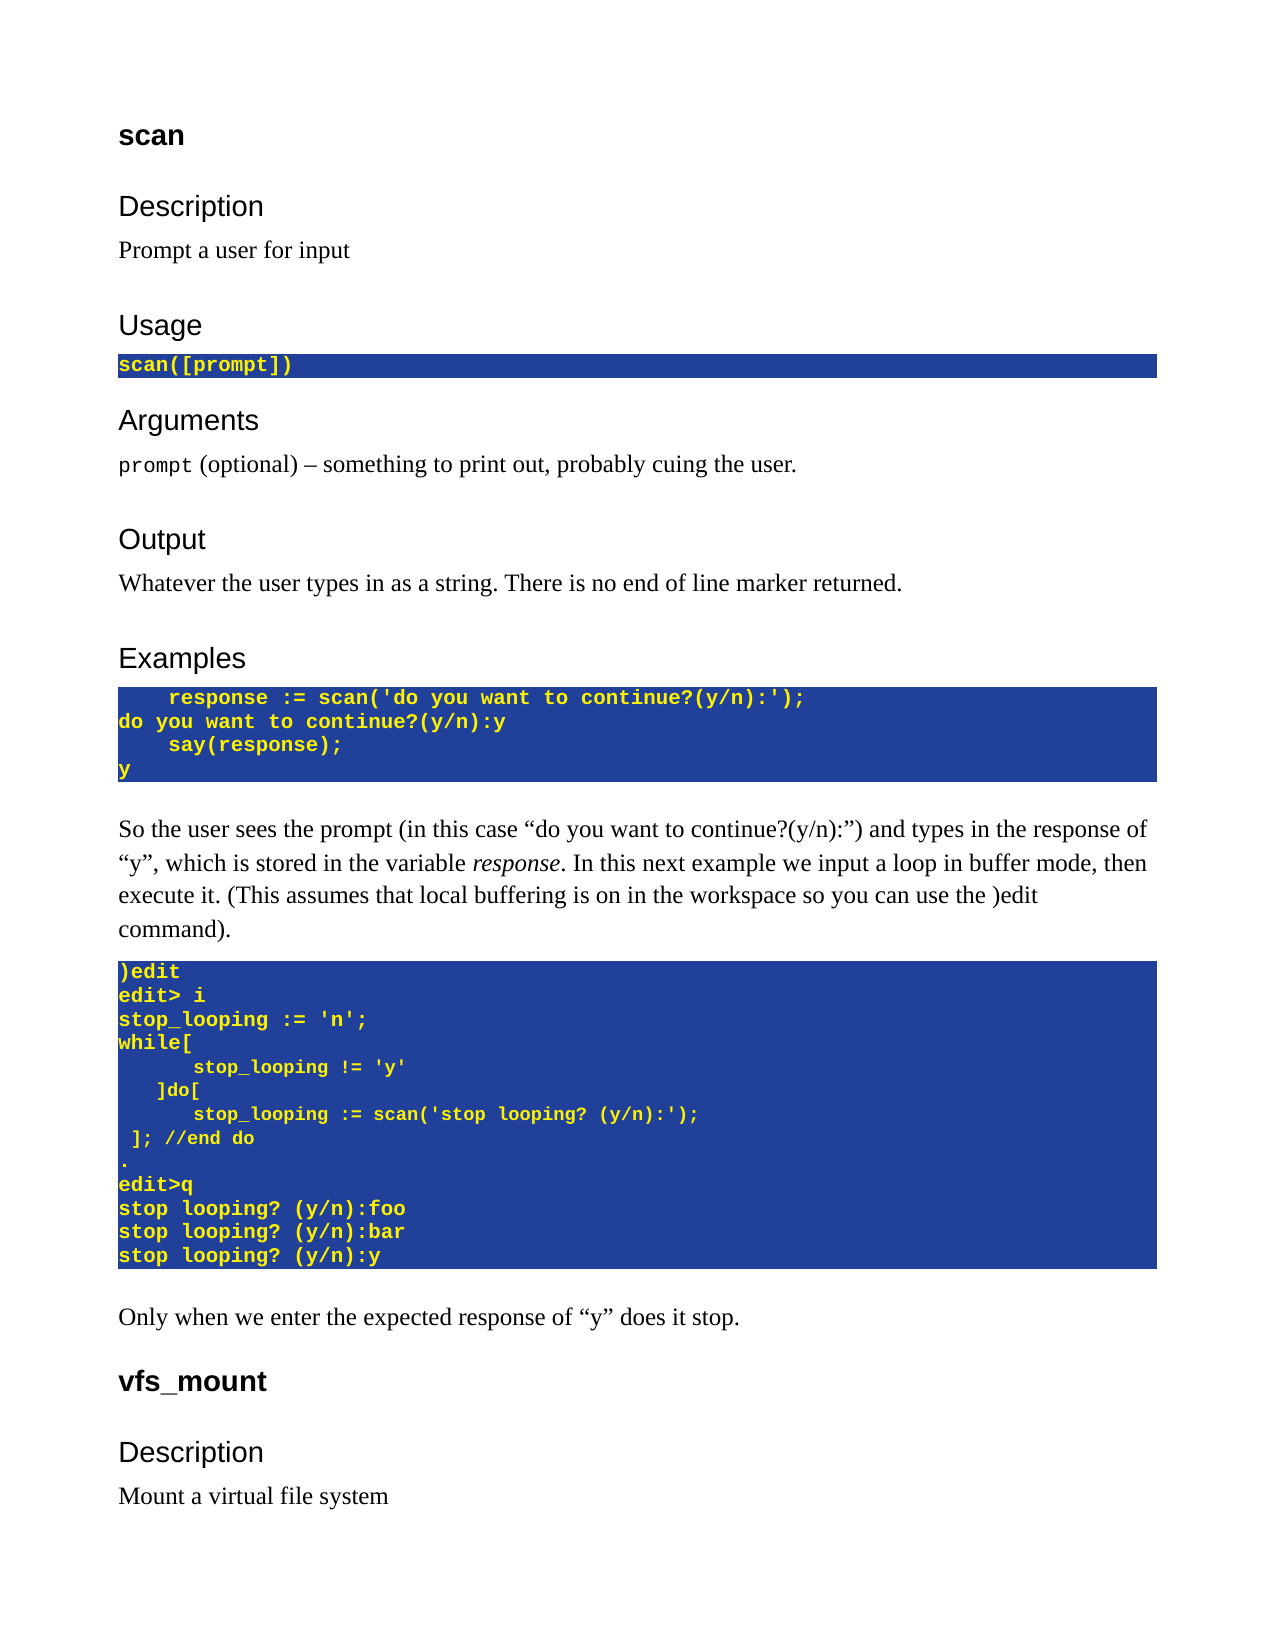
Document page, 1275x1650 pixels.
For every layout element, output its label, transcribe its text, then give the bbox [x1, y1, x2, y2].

text while[ [118, 1032, 1157, 1056]
text prompt (optional) – something to print out, probably cuing the user. [118, 449, 1157, 478]
subtitle scan [118, 118, 1157, 152]
text ]do[ [118, 1079, 1157, 1103]
text stop_looping := 'n'; [118, 1008, 1157, 1032]
text )edit [118, 961, 1157, 985]
text . [118, 1150, 1157, 1174]
text stop looping? (y/n):y [118, 1245, 1157, 1269]
text Prompt a user for input [118, 235, 1157, 264]
text stop_looping := scan('stop looping? (y/n):'); [118, 1103, 1157, 1127]
subtitle Description [118, 1435, 1157, 1469]
text Mount a virtual file system [118, 1481, 1157, 1510]
text ]; //end do [118, 1127, 1157, 1150]
subtitle Examples [118, 641, 1157, 674]
subtitle vfs_mount [118, 1364, 1157, 1398]
text scan([prompt]) [118, 354, 1157, 378]
subtitle Usage [118, 308, 1157, 342]
text stop looping? (y/n):foo [118, 1198, 1157, 1221]
text So the user sees the prompt (in this case “do you want to continue?(y/n):”) and types in the response of “y”, which is stored in the variable response. In this next example we input a loop in buffer mode, then execute it. (This assumes that local buffering is on in the workspace so you can use the )edit command). [118, 782, 1157, 942]
text do you want to continue?(y/n):y [118, 711, 1157, 734]
text y [118, 758, 1157, 782]
subtitle Description [118, 189, 1157, 223]
text say(response); [118, 734, 1157, 758]
text Only when we enter the expected response of “y” does it stop. [118, 1269, 1157, 1330]
subtitle Arguments [118, 403, 1157, 436]
text edit>q [118, 1174, 1157, 1198]
text stop looping? (y/n):bar [118, 1221, 1157, 1245]
text stop_looping != 'y' [118, 1056, 1157, 1079]
text response := scan('do you want to continue?(y/n):'); [118, 687, 1157, 711]
text edit> i [118, 985, 1157, 1008]
subtitle Output [118, 522, 1157, 556]
text Whatever the user types in as a string. There is no end of line marker returned. [118, 568, 1157, 597]
